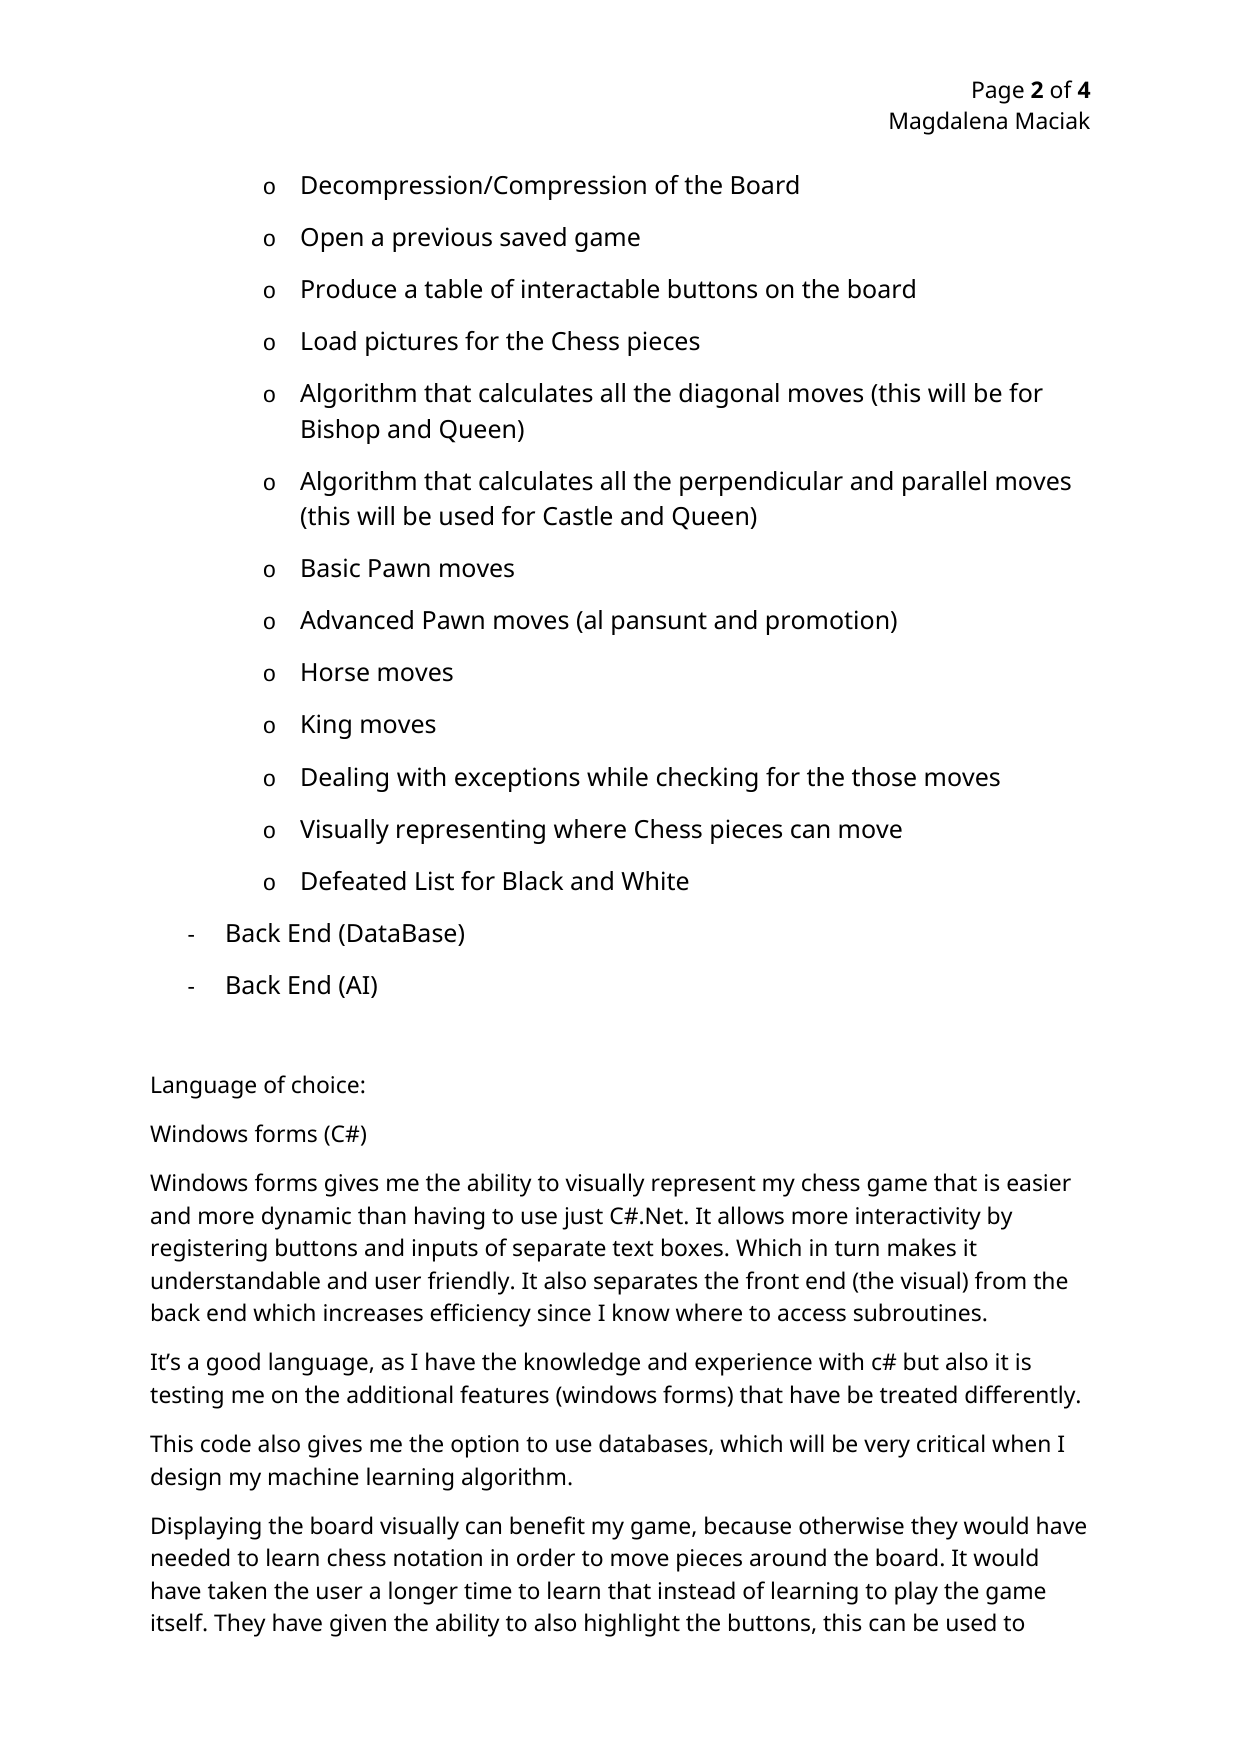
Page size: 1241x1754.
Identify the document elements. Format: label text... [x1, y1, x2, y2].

list Defeated List for Black and White [262, 863, 1090, 897]
list Advanced Pawn moves (al pansunt and promotion) [262, 603, 1090, 637]
list King moves [262, 707, 1090, 741]
list Back End (AI) [187, 967, 1090, 1002]
text It’s a good language, as I have the knowledge and experience with c# but also it is testing me on the additional features (windows forms) that have be treated differently. [150, 1346, 1090, 1410]
list Open a previous saved game [262, 219, 1090, 254]
text Windows forms gives me the ability to visually represent my chess game that is easier and more dynamic than having to use just C#.Net. It allows more interactivity by registering buttons and inputs of separate text boxes. Which in turn makes it understandable and user friendly. It also separates the front end (the visual) from the back end which increases efficiency since I know where to access subroutines. [150, 1167, 1090, 1328]
list Load pictures for the Chess pieces [262, 324, 1090, 358]
list Algorithm that calculates all the perpendicular and parallel moves (this will be used for Castle and Queen) [262, 463, 1090, 533]
text Windows forms (C#) [150, 1118, 1090, 1149]
list Algorithm that calculates all the diagonal moves (this will be for Bishop and Queen) [262, 376, 1090, 445]
list Decompression/Compression of the Board [262, 167, 1090, 202]
list Basic Pawn moves [262, 551, 1090, 585]
list Back End (DataBase) [187, 915, 1090, 949]
list Visually representing where Chess pieces can move [262, 811, 1090, 845]
list Produce a table of interactable buttons on the board [262, 272, 1090, 306]
text Displaying the board visually can benefit my game, because otherwise they would have needed to learn chess notation in order to move pieces around the board. It would have taken the user a longer time to learn that instead of learning to play the game itself. They have given the ability to also highlight the buttons, this can be used to [150, 1509, 1090, 1638]
text Language of choice: [150, 1069, 1090, 1100]
list Dealing with exceptions while checking for the those moves [262, 759, 1090, 793]
list Horse moves [262, 655, 1090, 689]
text This code also gives me the option to use databases, which will be very critical when I design my machine learning algorithm. [150, 1428, 1090, 1492]
